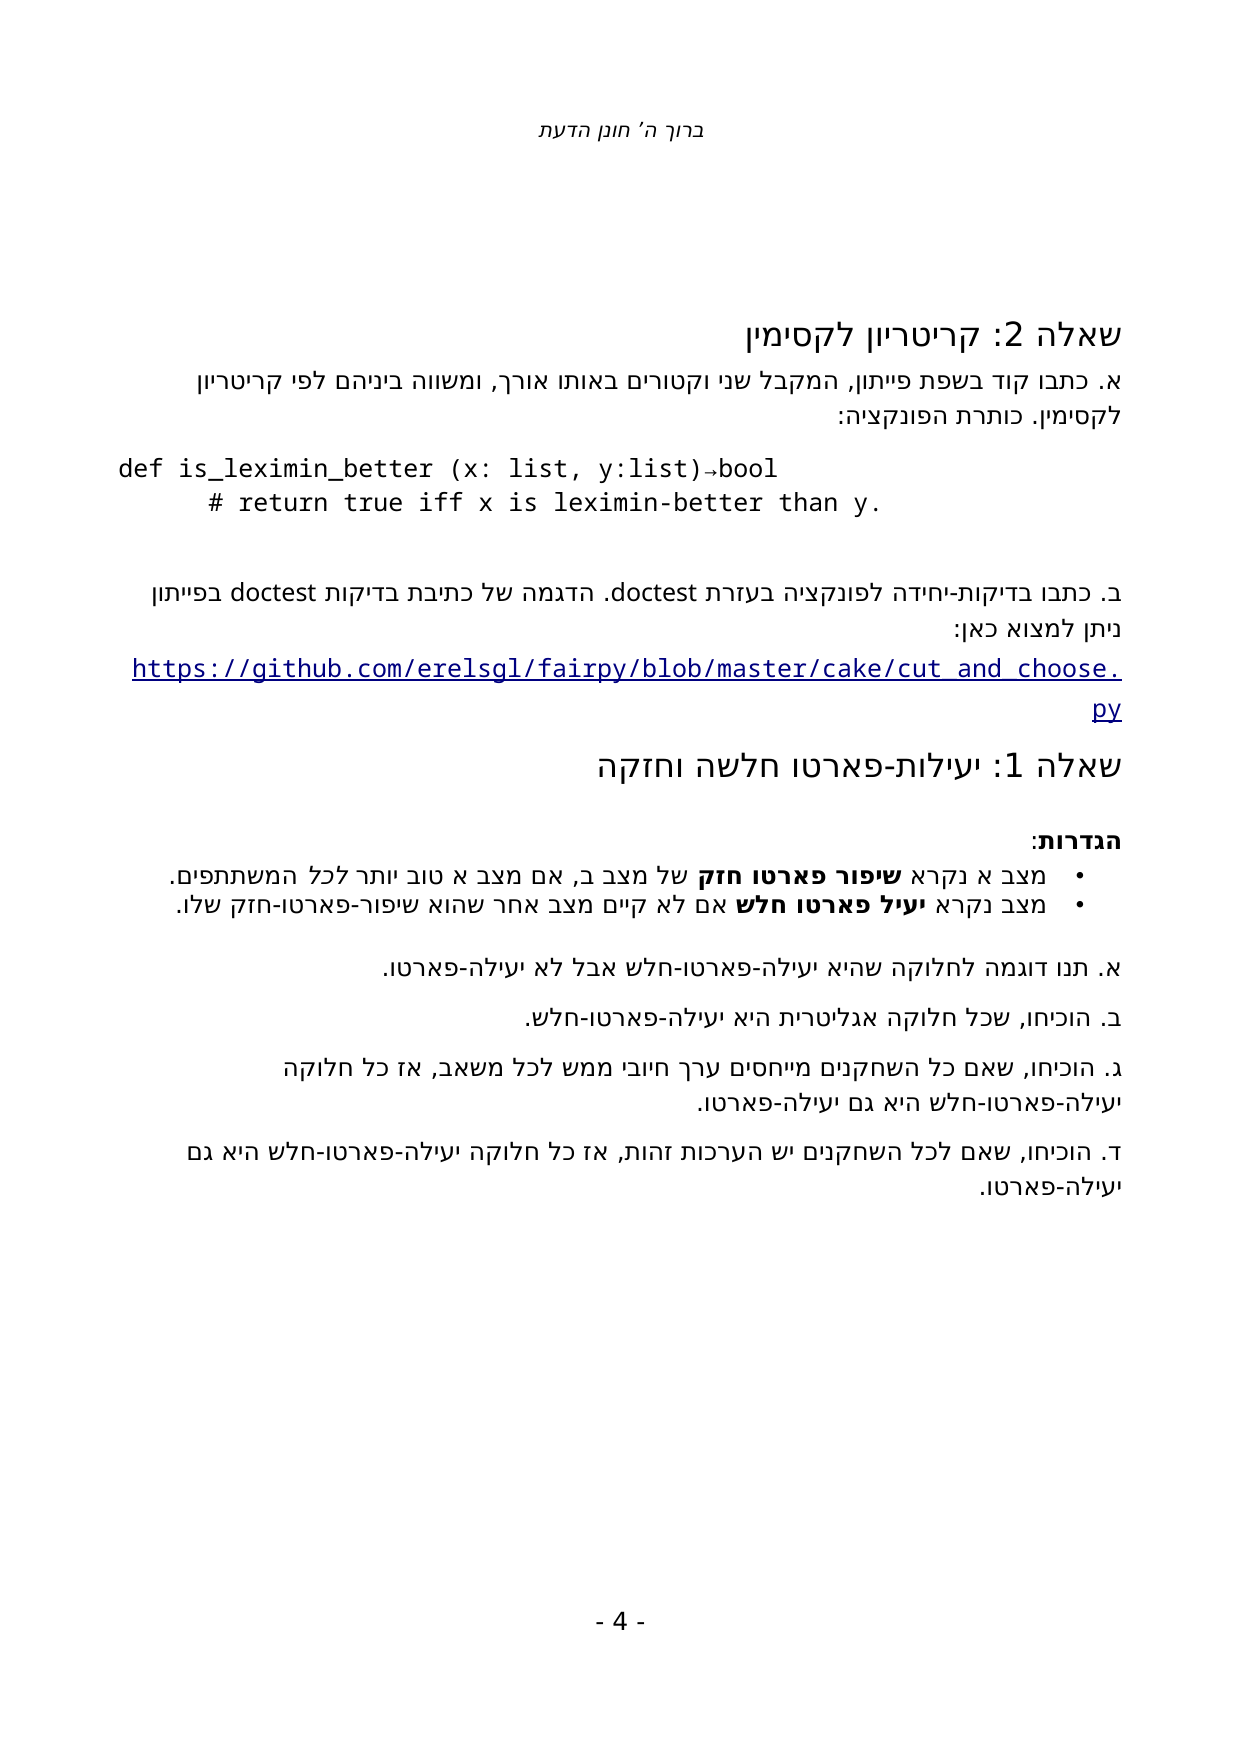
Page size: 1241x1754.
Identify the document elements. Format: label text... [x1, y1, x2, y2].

text א. כתבו קוד בשפת פייתון, המקבל שני וקטורים באותו אורך, ומשווה ביניהם לפי קריטריון לקסימין. כותרת הפונקציה: [118, 366, 1122, 431]
text א. תנו דוגמה לחלוקה שהיא יעילה-פארטו-חלש אבל לא יעילה-פארטו. [118, 954, 1122, 983]
subtitle שאלה 1: יעילות-פארטו חלשה וחזקה [118, 747, 1122, 785]
list מצב א נקרא שיפור פארטו חזק של מצב ב, אם מצב א טוב יותר לכל המשתתפים. [118, 861, 1084, 890]
list מצב נקרא יעיל פארטו חלש אם לא קיים מצב אחר שהוא שיפור-פארטו-חזק שלו. [118, 890, 1084, 919]
text ב. כתבו בדיקות-יחידה לפונקציה בעזרת doctest. הדגמה של כתיבת בדיקות doctest בפייתון ניתן למצוא כאן: https://github.com/erelsgl/fairpy/blob/master/cake/cut_and_choose.py [118, 574, 1122, 725]
text ב. הוכיחו, שכל חלוקה אגליטרית היא יעילה-פארטו-חלש. [118, 1003, 1122, 1032]
text ג. הוכיחו, שאם כל השחקנים מייחסים ערך חיובי ממש לכל משאב, אז כל חלוקה יעילה-פארטו-חלש היא גם יעילה-פארטו. [118, 1053, 1122, 1117]
subtitle שאלה 2: קריטריון לקסימין [118, 315, 1122, 354]
text ד. הוכיחו, שאם לכל השחקנים יש הערכות זהות, אז כל חלוקה יעילה-פארטו-חלש היא גם יעילה-פארטו. [118, 1137, 1122, 1202]
text הגדרות: [118, 826, 1122, 855]
text # return true iff x is leximin-better than y. [118, 485, 1122, 519]
text def is_leximin_better (x: list, y:list)→bool [118, 451, 1122, 485]
